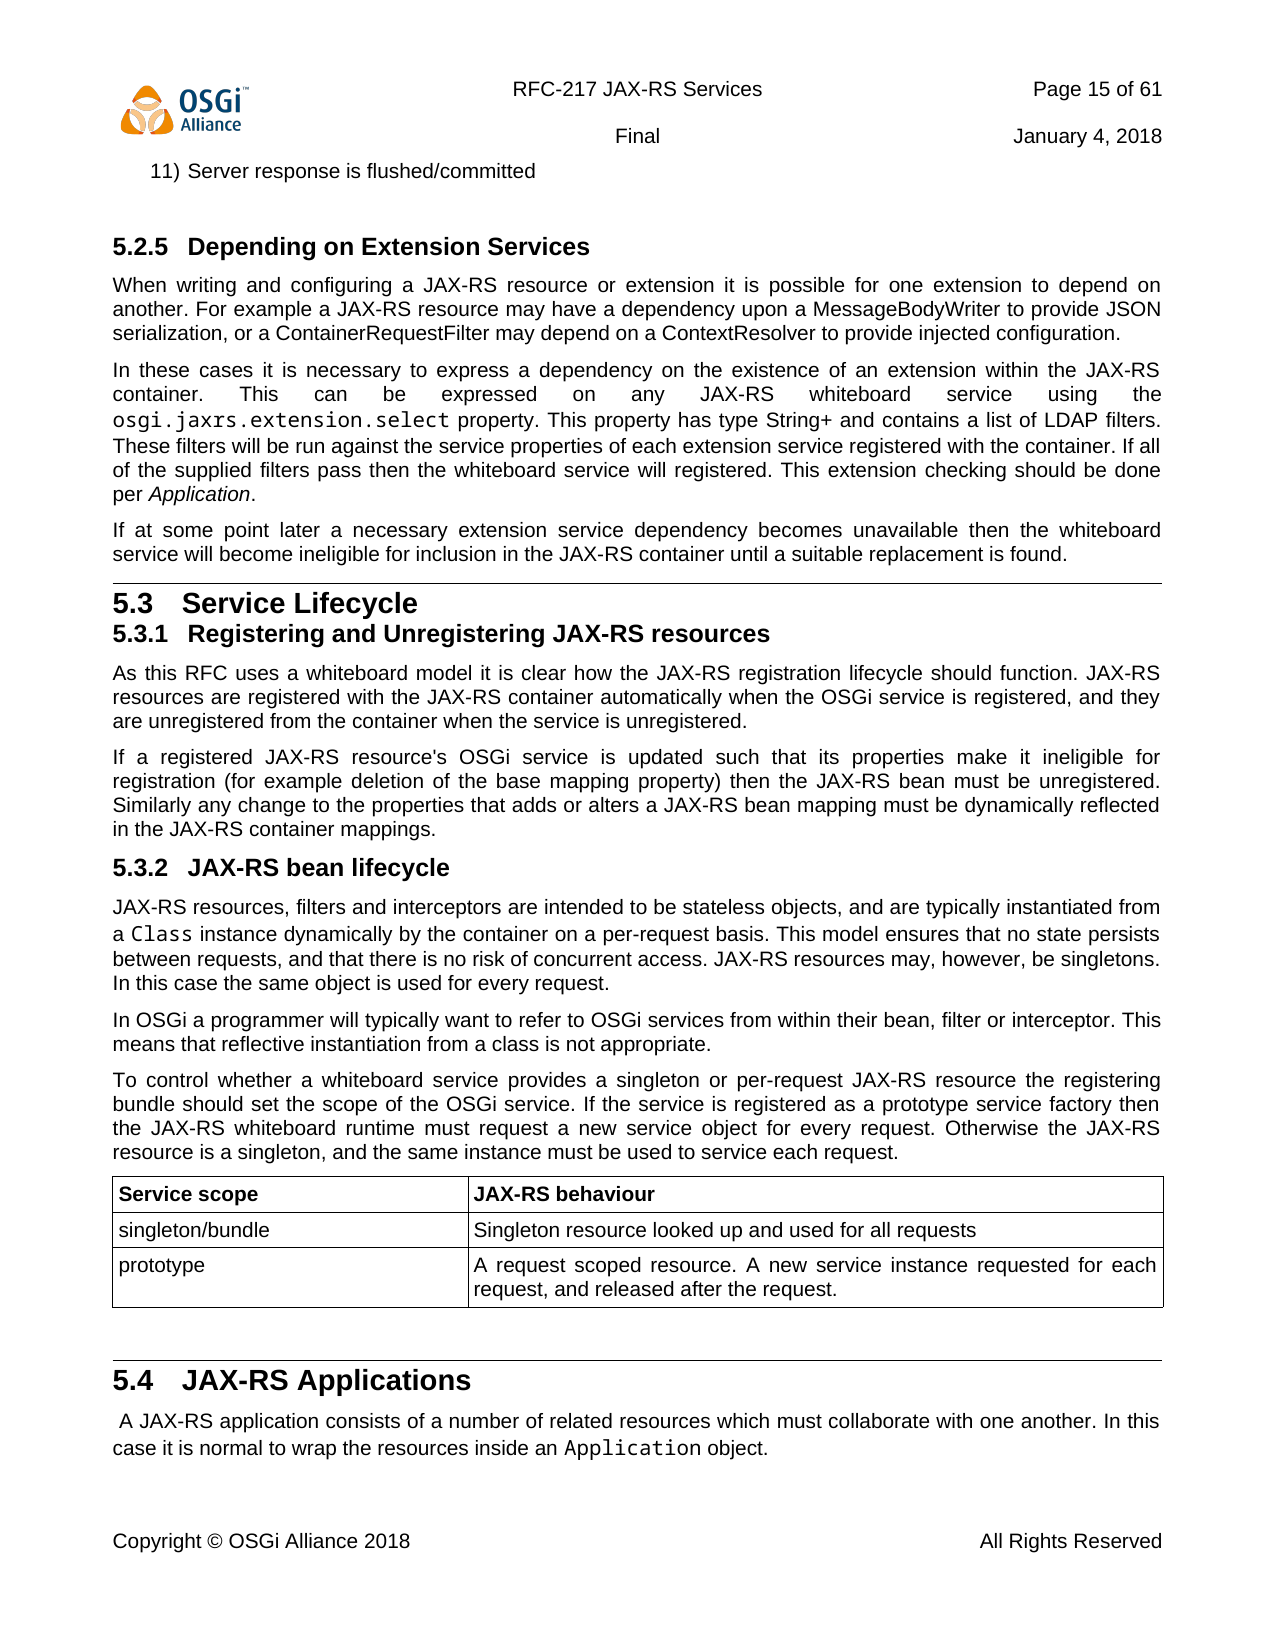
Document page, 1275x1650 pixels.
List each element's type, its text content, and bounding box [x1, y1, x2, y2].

table_header Service scope [113, 1177, 468, 1212]
subtitle Service Lifecycle [112, 584, 1162, 619]
subtitle Depending on Extension Services [112, 232, 1162, 261]
text JAX-RS resources, filters and interceptors are intended to be stateless objects, and are typically instantiated from a Class instance dynamically by the container on a per-request basis. This model ensures that no state persists between requests, and that there is no risk of concurrent access. JAX-RS resources may, however, be singletons. In this case the same object is used for every request. [112, 895, 1162, 995]
table_cell A request scoped resource. A new service instance requested for each request, and released after the request. [469, 1248, 1163, 1307]
table_header JAX-RS behaviour [469, 1177, 1163, 1212]
table_cell prototype [113, 1248, 468, 1307]
list Server response is flushed/committed [150, 159, 1162, 183]
picture [113, 78, 257, 142]
text If a registered JAX-RS resource's OSGi service is updated such that its properties make it ineligible for registration (for example deletion of the base mapping property) then the JAX-RS bean must be unregistered. Similarly any change to the properties that adds or alters a JAX-RS bean mapping must be dynamically reflected in the JAX-RS container mappings. [112, 745, 1162, 841]
text In these cases it is necessary to express a dependency on the existence of an extension within the JAX-RS container. This can be expressed on any JAX-RS whiteboard service using the osgi.jaxrs.extension.select property. This property has type String+ and contains a list of LDAP filters. These filters will be run against the service properties of each extension service registered with the container. If all of the supplied filters pass then the whiteboard service will registered. This extension checking should be done per Application. [112, 357, 1162, 506]
subtitle Registering and Unregistering JAX-RS resources [112, 619, 1162, 648]
table_cell Singleton resource looked up and used for all requests [469, 1213, 1163, 1247]
subtitle JAX-RS Applications [112, 1361, 1162, 1397]
subtitle JAX-RS bean lifecycle [112, 853, 1162, 882]
text In OSGi a programmer will typically want to refer to OSGi services from within their bean, filter or interceptor. This means that reflective instantiation from a class is not appropriate. [112, 1007, 1162, 1055]
table_cell singleton/bundle [113, 1213, 468, 1247]
text When writing and configuring a JAX-RS resource or extension it is possible for one extension to depend on another. For example a JAX-RS resource may have a dependency upon a MessageBodyWriter to provide JSON serialization, or a ContainerRequestFilter may depend on a ContextResolver to provide injected configuration. [112, 273, 1162, 345]
text A JAX-RS application consists of a number of related resources which must collaborate with one another. In this case it is normal to wrap the resources inside an Application object. [112, 1409, 1162, 1462]
text As this RFC uses a whiteboard model it is clear how the JAX-RS registration lifecycle should function. JAX-RS resources are registered with the JAX-RS container automatically when the OSGi service is registered, and they are unregistered from the container when the service is unregistered. [112, 661, 1162, 733]
text If at some point later a necessary extension service dependency becomes unavailable then the whiteboard service will become ineligible for inclusion in the JAX-RS container until a suitable replacement is found. [112, 518, 1162, 566]
text To control whether a whiteboard service provides a singleton or per-request JAX-RS resource the registering bundle should set the scope of the OSGi service. If the service is registered as a prototype service factory then the JAX-RS whiteboard runtime must request a new service object for every request. Otherwise the JAX-RS resource is a singleton, and the same instance must be used to service each request. [112, 1068, 1162, 1164]
